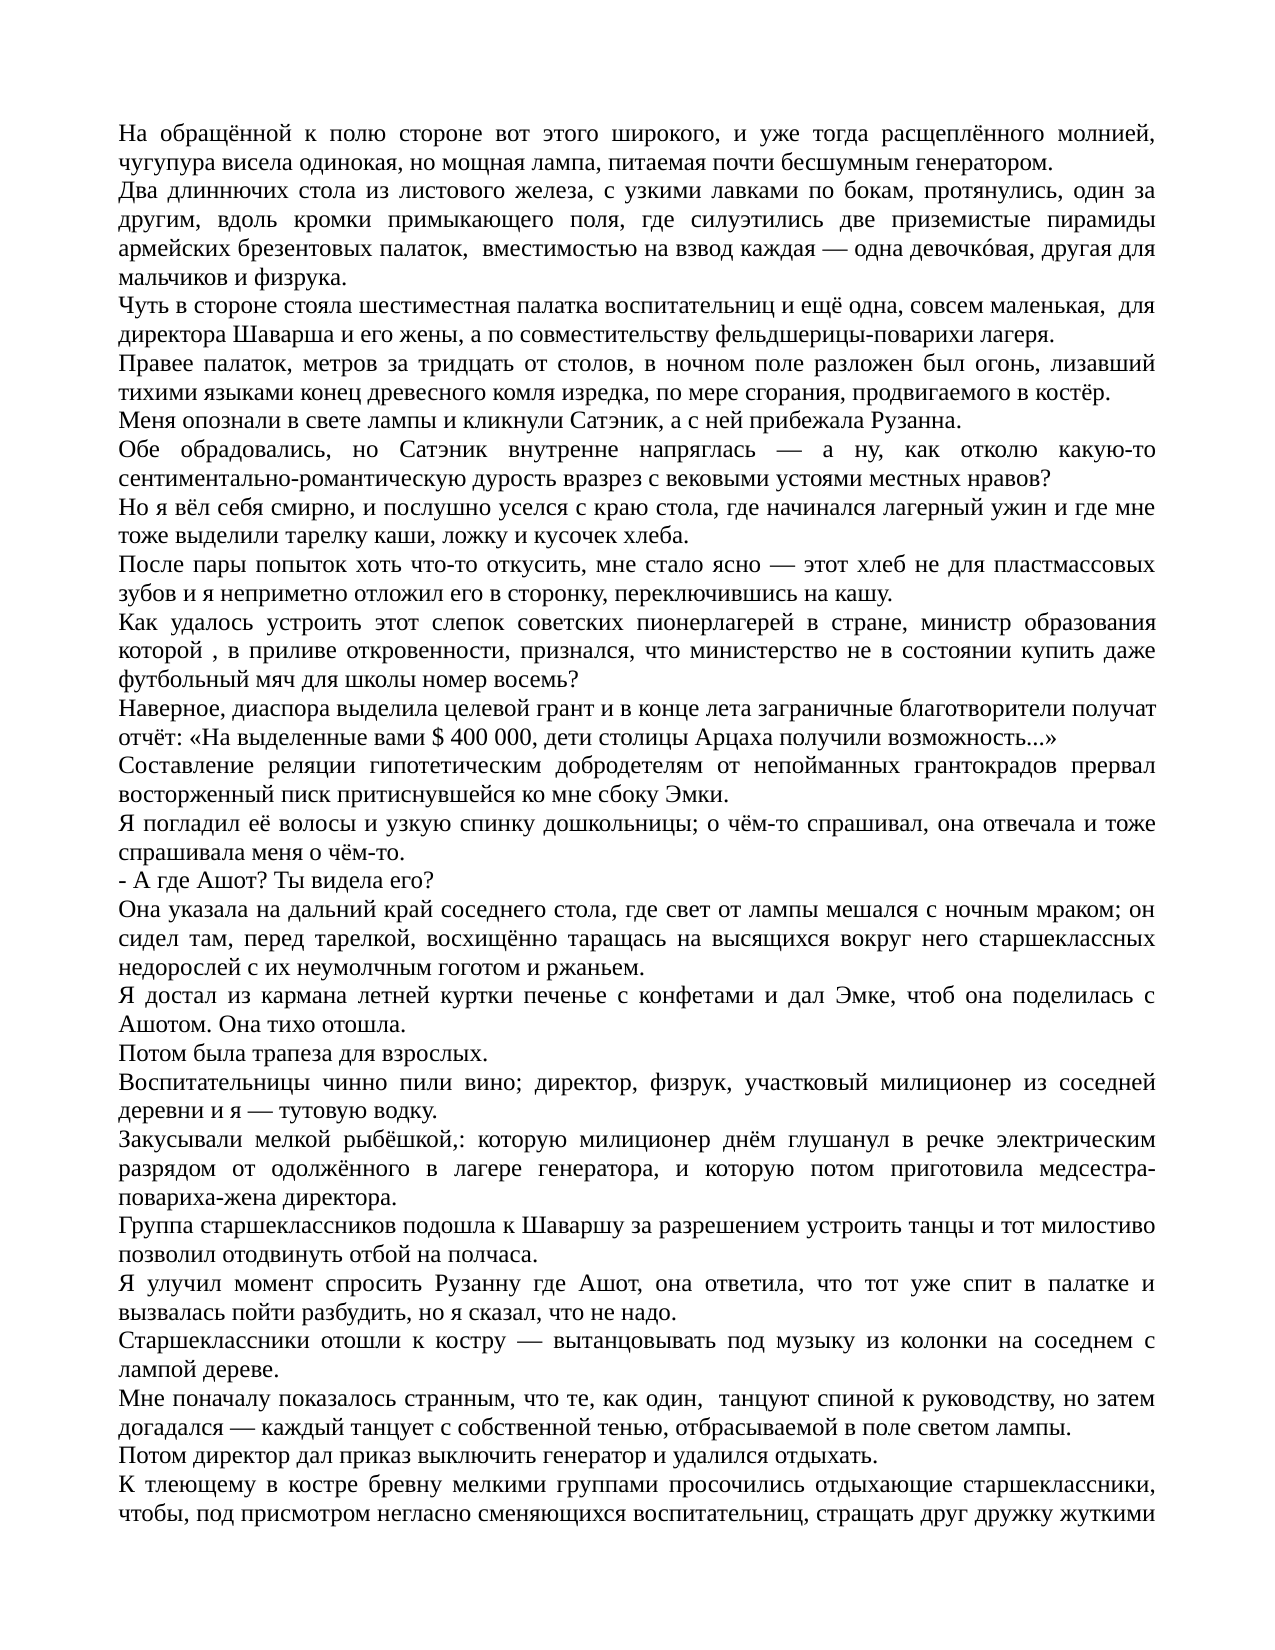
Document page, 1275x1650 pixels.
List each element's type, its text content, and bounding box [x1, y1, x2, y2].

text Я достал из кармана летней куртки печенье с конфетами и дал Эмке, чтоб она поделилась с Ашотом. Она тихо отошла. [118, 981, 1157, 1038]
text Группа старшеклассников подошла к Шаваршу за разрешением устроить танцы и тот милостиво позволил отодвинуть отбой на полчаса. [118, 1211, 1157, 1268]
text Потом была трапеза для взрослых. [118, 1038, 1157, 1067]
text Старшеклассники отошли к костру — вытанцовывать под музыку из колонки на соседнем с лампой дереве. [118, 1326, 1157, 1383]
text Я погладил её волосы и узкую спинку дошкольницы; о чём-то спрашивал, она отвечала и тоже спрашивала меня о чём-то. [118, 808, 1157, 866]
text Наверное, диаспора выделила целевой грант и в конце лета заграничные благотворители получат отчёт: «На выделенные вами $ 400 000, дети столицы Арцаха получили возможность...» [118, 693, 1157, 751]
text К тлеющему в костре бревну мелкими группами просочились отдыхающие старшеклассники, чтобы, под присмотром негласно сменяющихся воспитательниц, стращать друг дружку жуткими [118, 1469, 1157, 1527]
text Меня опознали в свете лампы и кликнули Сатэник, а с ней прибежала Рузанна. [118, 406, 1157, 434]
text Я улучил момент спросить Рузанну где Ашот, она ответила, что тот уже спит в палатке и вызвалась пойти разбудить, но я сказал, что не надо. [118, 1268, 1157, 1326]
text Как удалось устроить этот слепок советских пионерлагерей в стране, министр образования которой , в приливе откровенности, признался, что министерство не в состоянии купить даже футбольный мяч для школы номер восемь? [118, 607, 1157, 693]
text Обе обрадовались, но Сатэник внутренне напряглась — а ну, как отколю какую-то сентиментально-романтическую дурость вразрез с вековыми устоями местных нравов? [118, 434, 1157, 492]
text Воспитательницы чинно пили вино; директор, физрук, участковый милиционер из соседней деревни и я — тутовую водку. [118, 1067, 1157, 1124]
text Правее палаток, метров за тридцать от столов, в ночном поле разложен был огонь, лизавший тихими языками конец древесного комля изредка, по мере сгорания, продвигаемого в костёр. [118, 348, 1157, 406]
text Чуть в стороне стояла шестиместная палатка воспитательниц и ещё одна, совсем маленькая, для директора Шаварша и его жены, а по совместительству фельдшерицы-поварихи лагеря. [118, 291, 1157, 348]
text Потом директор дал приказ выключить генератор и удалился отдыхать. [118, 1441, 1157, 1469]
text После пары попыток хоть что-то откусить, мне стало ясно — этот хлеб не для пластмассовых зубов и я неприметно отложил его в сторонку, переключившись на кашу. [118, 549, 1157, 607]
text Мне поначалу показалось странным, что те, как один, танцуют спиной к руководству, но затем догадался — каждый танцует с собственной тенью, отбрасываемой в поле светом лампы. [118, 1383, 1157, 1441]
text Составление реляции гипотетическим добродетелям от непойманных грантокрадов прервал восторженный писк притиснувшейся ко мне сбоку Эмки. [118, 751, 1157, 808]
text - А где Ашот? Ты видела его? [118, 866, 1157, 894]
text Два длиннючих стола из листового железа, с узкими лавками по бокам, протянулись, один за другим, вдоль кромки примыкающего поля, где силуэтились две приземистые пирамиды армейских брезентовых палаток, вместимостью на взвод каждая — одна девочкóвая, другая для мальчиков и физрука. [118, 176, 1157, 291]
text Она указала на дальний край соседнего стола, где свет от лампы мешался с ночным мраком; он сидел там, перед тарелкой, восхищённо таращась на высящихся вокруг него старшеклассных недорослей с их неумолчным гоготом и ржаньем. [118, 894, 1157, 981]
text На обращённой к полю стороне вот этого широкого, и уже тогда расщеплённого молнией, чугупура висела одинокая, но мощная лампа, питаемая почти бесшумным генератором. [118, 118, 1157, 176]
text Но я вёл себя смирно, и послушно уселся с краю стола, где начинался лагерный ужин и где мне тоже выделили тарелку каши, ложку и кусочек хлеба. [118, 492, 1157, 549]
text Закусывали мелкой рыбёшкой,: которую милиционер днём глушанул в речке электрическим разрядом от одолжённого в лагере генератора, и которую потом приготовила медсестра-повариха-жена директора. [118, 1124, 1157, 1211]
